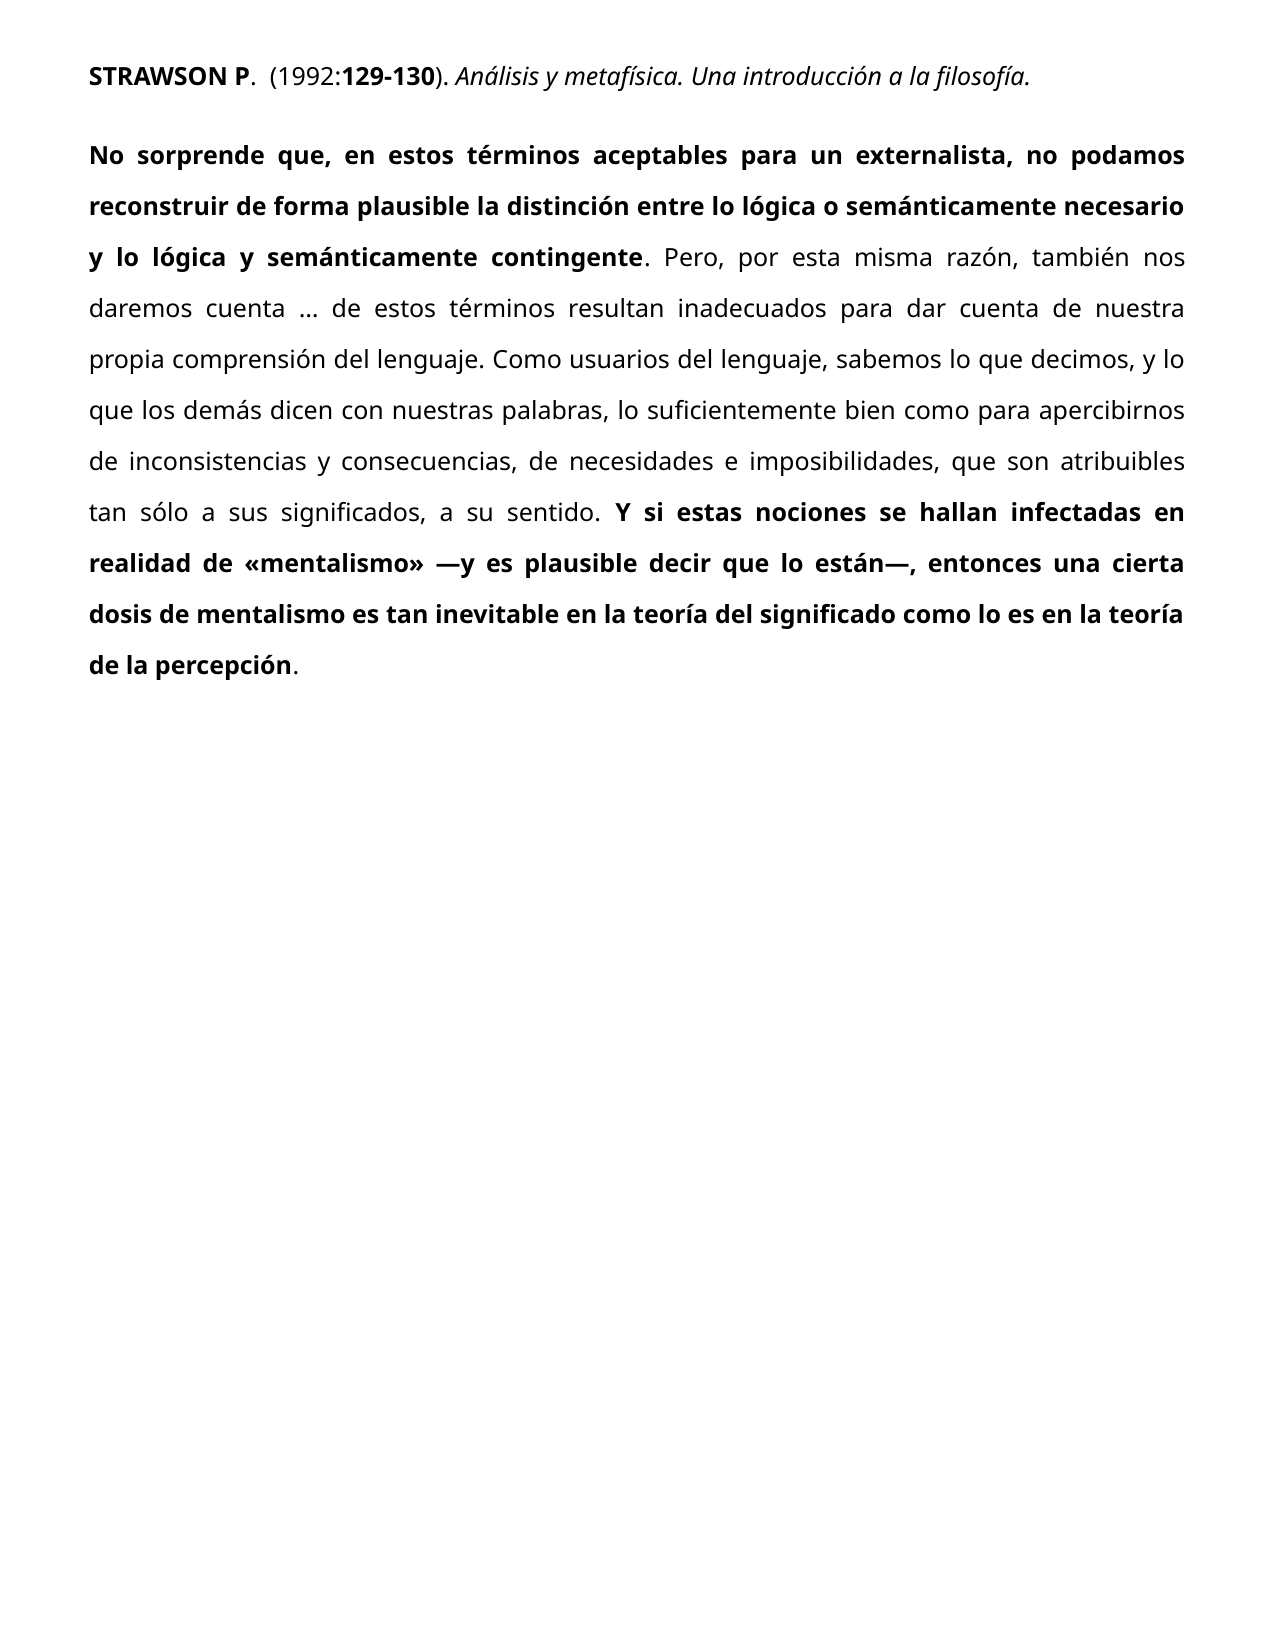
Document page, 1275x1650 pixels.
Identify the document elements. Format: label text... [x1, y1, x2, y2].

text STRAWSON P. (1992:129-130). Análisis y metafísica. Una introducción a la filosofía. [88, 59, 1186, 93]
text No sorprende que, en estos términos aceptables para un externalista, no podamos reconstruir de forma plausible la distinción entre lo lógica o semánticamente necesario y lo lógica y semánticamente contingente. Pero, por esta misma razón, también nos daremos cuenta … de estos términos resultan inadecuados para dar cuenta de nuestra propia comprensión del lenguaje. Como usuarios del lenguaje, sabemos lo que decimos, y lo que los demás dicen con nuestras palabras, lo suficientemente bien como para apercibirnos de inconsistencias y consecuencias, de necesidades e imposibilidades, que son atribuibles tan sólo a sus significados, a su sentido. Y si estas nociones se hallan infectadas en realidad de «mentalismo» —y es plausible decir que lo están—, entonces una cierta dosis de mentalismo es tan inevitable en la teoría del significado como lo es en la teoría de la percepción. [88, 137, 1186, 682]
